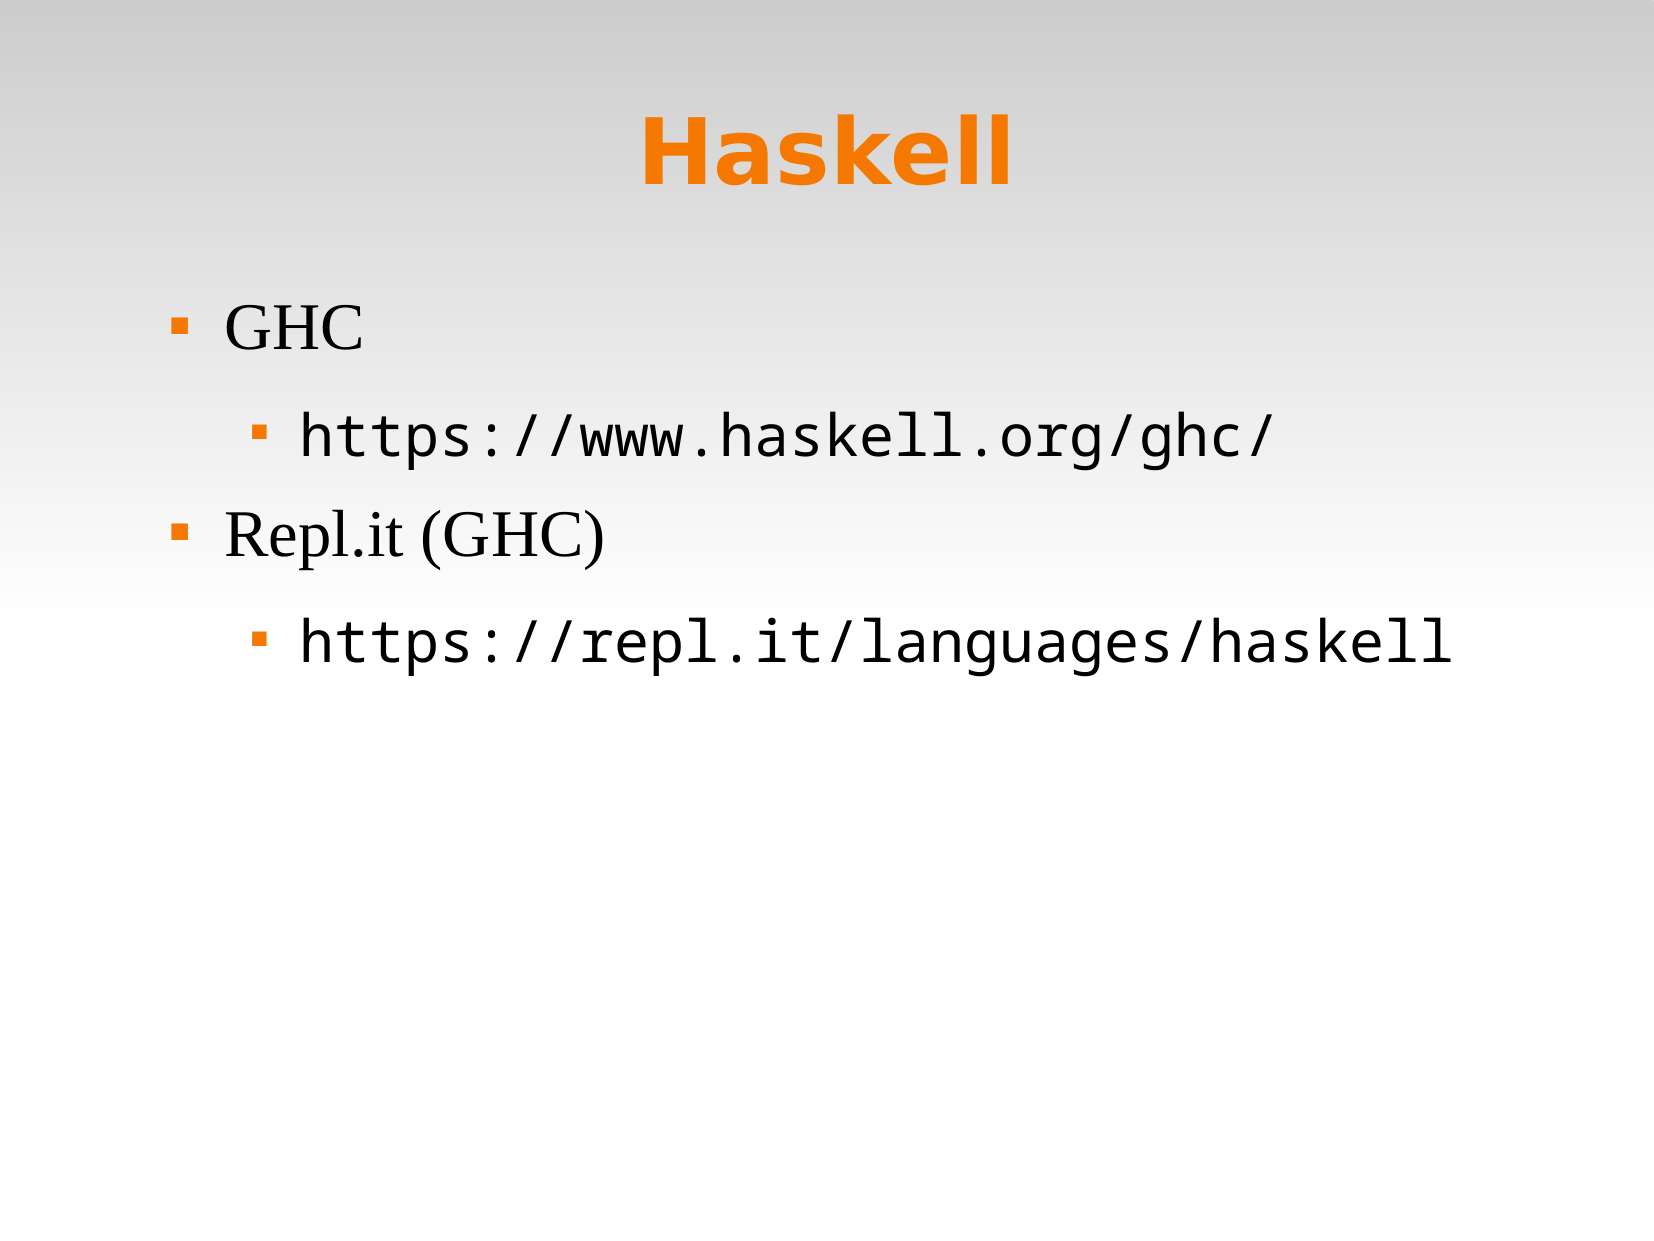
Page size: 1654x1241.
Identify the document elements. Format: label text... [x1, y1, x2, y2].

list GHC https://www.haskell.org/ghc/ Repl.it (GHC) https://repl.it/languages/haskell [82, 290, 1571, 1010]
title Haskell [82, 49, 1571, 257]
